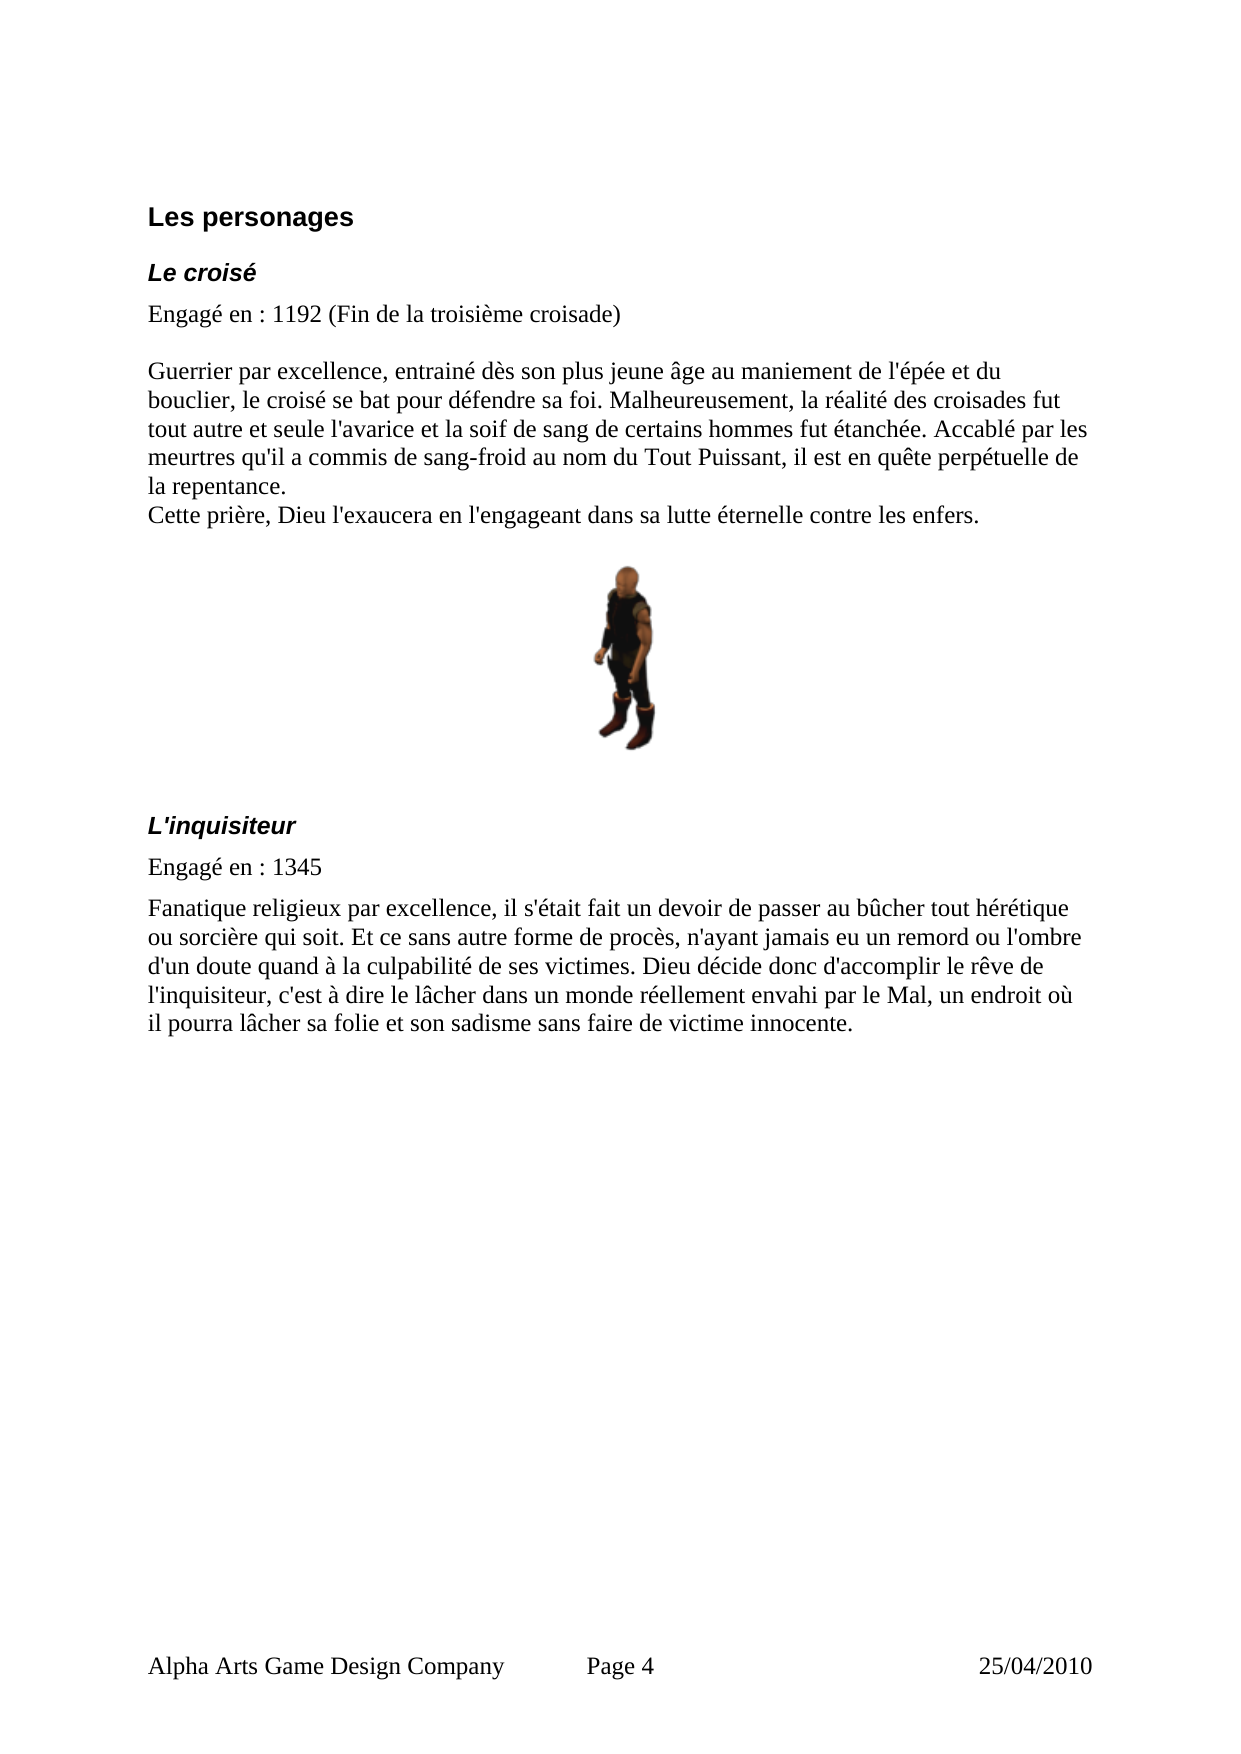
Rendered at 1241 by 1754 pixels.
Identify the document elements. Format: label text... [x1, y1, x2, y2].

subtitle Le croisé [148, 258, 1092, 286]
picture [520, 557, 720, 758]
text Engagé en : 1192 (Fin de la troisième croisade) Guerrier par excellence, entrainé dès son plus jeune âge au maniement de l'épée et du bouclier, le croisé se bat pour défendre sa foi. Malheureusement, la réalité des croisades fut tout autre et seule l'avarice et la soif de sang de certains hommes fut étanchée. Accablé par les meurtres qu'il a commis de sang-froid au nom du Tout Puissant, il est en quête perpétuelle de la repentance. Cette prière, Dieu l'exaucera en l'engageant dans sa lutte éternelle contre les enfers. [148, 299, 1092, 557]
subtitle Les personages [148, 201, 1092, 233]
text Fanatique religieux par excellence, il s'était fait un devoir de passer au bûcher tout hérétique ou sorcière qui soit. Et ce sans autre forme de procès, n'ayant jamais eu un remord ou l'ombre d'un doute quand à la culpabilité de ses victimes. Dieu décide donc d'accomplir le rêve de l'inquisiteur, c'est à dire le lâcher dans un monde réellement envahi par le Mal, un endroit où il pourra lâcher sa folie et son sadisme sans faire de victime innocente. [148, 893, 1092, 1037]
text Engagé en : 1345 [148, 852, 1092, 881]
subtitle L'inquisiteur [148, 811, 1092, 840]
